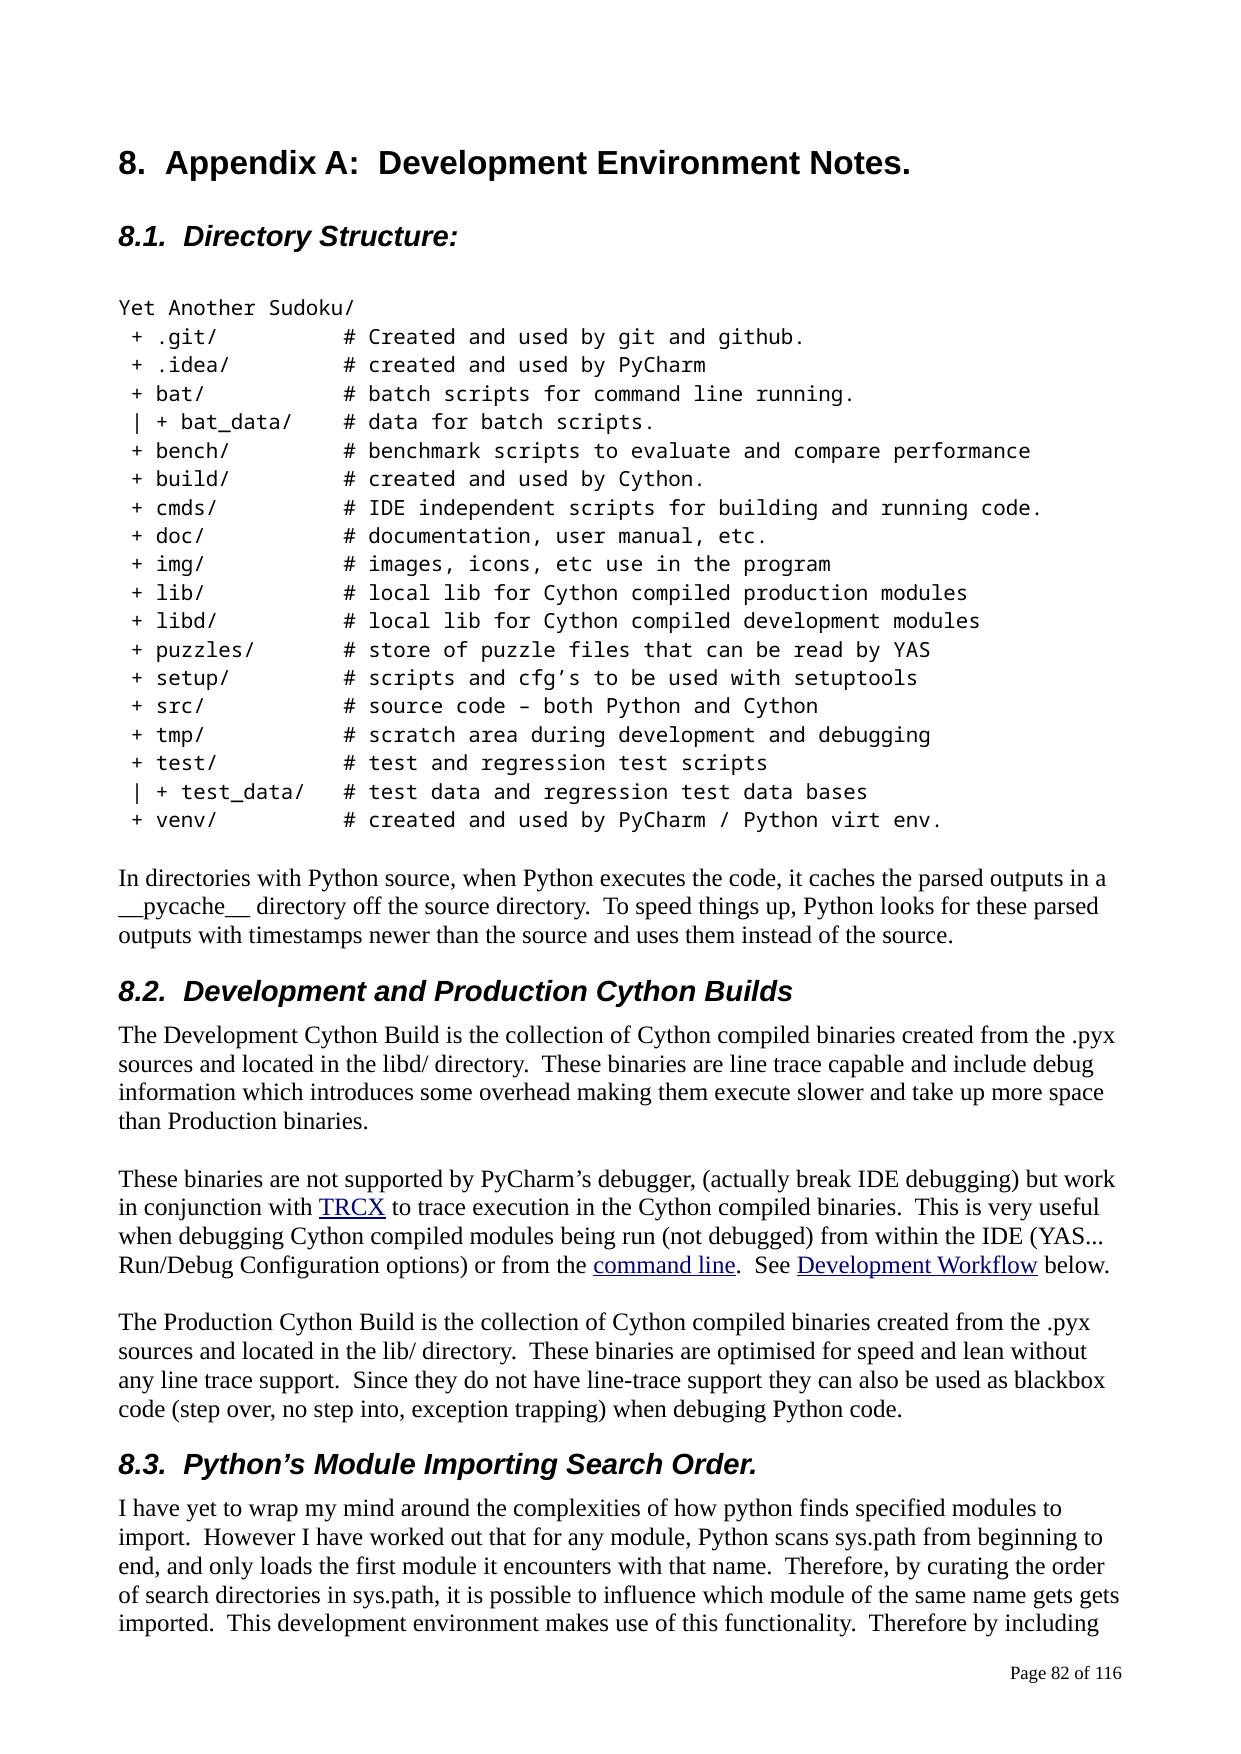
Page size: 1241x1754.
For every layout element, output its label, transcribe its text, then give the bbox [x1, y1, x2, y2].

text | + test_data/ # test data and regression test data bases [118, 777, 1122, 805]
text + venv/ # created and used by PyCharm / Python virt env. [118, 805, 1122, 834]
text + bat/ # batch scripts for command line running. [118, 379, 1122, 407]
text + libd/ # local lib for Cython compiled development modules [118, 606, 1122, 635]
text Yet Another Sudoku/ [118, 293, 1122, 322]
text + bench/ # benchmark scripts to evaluate and compare performance [118, 436, 1122, 464]
subtitle Development and Production Cython Builds [118, 974, 1122, 1007]
text + src/ # source code – both Python and Cython [118, 692, 1122, 720]
text | + bat_data/ # data for batch scripts. [118, 407, 1122, 436]
subtitle Directory Structure: [118, 219, 1122, 253]
text + .idea/ # created and used by PyCharm [118, 350, 1122, 379]
text + puzzles/ # store of puzzle files that can be read by YAS [118, 635, 1122, 663]
text + cmds/ # IDE independent scripts for building and running code. [118, 493, 1122, 521]
text The Production Cython Build is the collection of Cython compiled binaries created from the .pyx sources and located in the lib/ directory. These binaries are optimised for speed and lean without any line trace support. Since they do not have line-trace support they can also be used as blackbox code (step over, no step into, exception trapping) when debuging Python code. [118, 1307, 1122, 1422]
text + .git/ # Created and used by git and github. [118, 322, 1122, 350]
text + tmp/ # scratch area during development and debugging [118, 720, 1122, 748]
text + test/ # test and regression test scripts [118, 748, 1122, 777]
text I have yet to wrap my mind around the complexities of how python finds specified modules to import. However I have worked out that for any module, Python scans sys.path from beginning to end, and only loads the first module it encounters with that name. Therefore, by curating the order of search directories in sys.path, it is possible to influence which module of the same name gets gets imported. This development environment makes use of this functionality. Therefore by including [118, 1493, 1122, 1637]
subtitle Appendix A: Development Environment Notes. [118, 143, 1122, 182]
text The Development Cython Build is the collection of Cython compiled binaries created from the .pyx sources and located in the libd/ directory. These binaries are line trace capable and include debug information which introduces some overhead making them execute slower and take up more space than Production binaries. [118, 1020, 1122, 1135]
text + setup/ # scripts and cfg’s to be used with setuptools [118, 663, 1122, 692]
subtitle Python’s Module Importing Search Order. [118, 1447, 1122, 1481]
text + build/ # created and used by Cython. [118, 464, 1122, 493]
text + img/ # images, icons, etc use in the program [118, 549, 1122, 578]
text In directories with Python source, when Python executes the code, it caches the parsed outputs in a __pycache__ directory off the source directory. To speed things up, Python looks for these parsed outputs with timestamps newer than the source and uses them instead of the source. [118, 863, 1122, 949]
text + lib/ # local lib for Cython compiled production modules [118, 578, 1122, 606]
text These binaries are not supported by PyCharm’s debugger, (actually break IDE debugging) but work in conjunction with TRCX to trace execution in the Cython compiled binaries. This is very useful when debugging Cython compiled modules being run (not debugged) from within the IDE (YAS... Run/Debug Configuration options) or from the command line. See Development Workflow below. [118, 1164, 1122, 1279]
text + doc/ # documentation, user manual, etc. [118, 521, 1122, 549]
